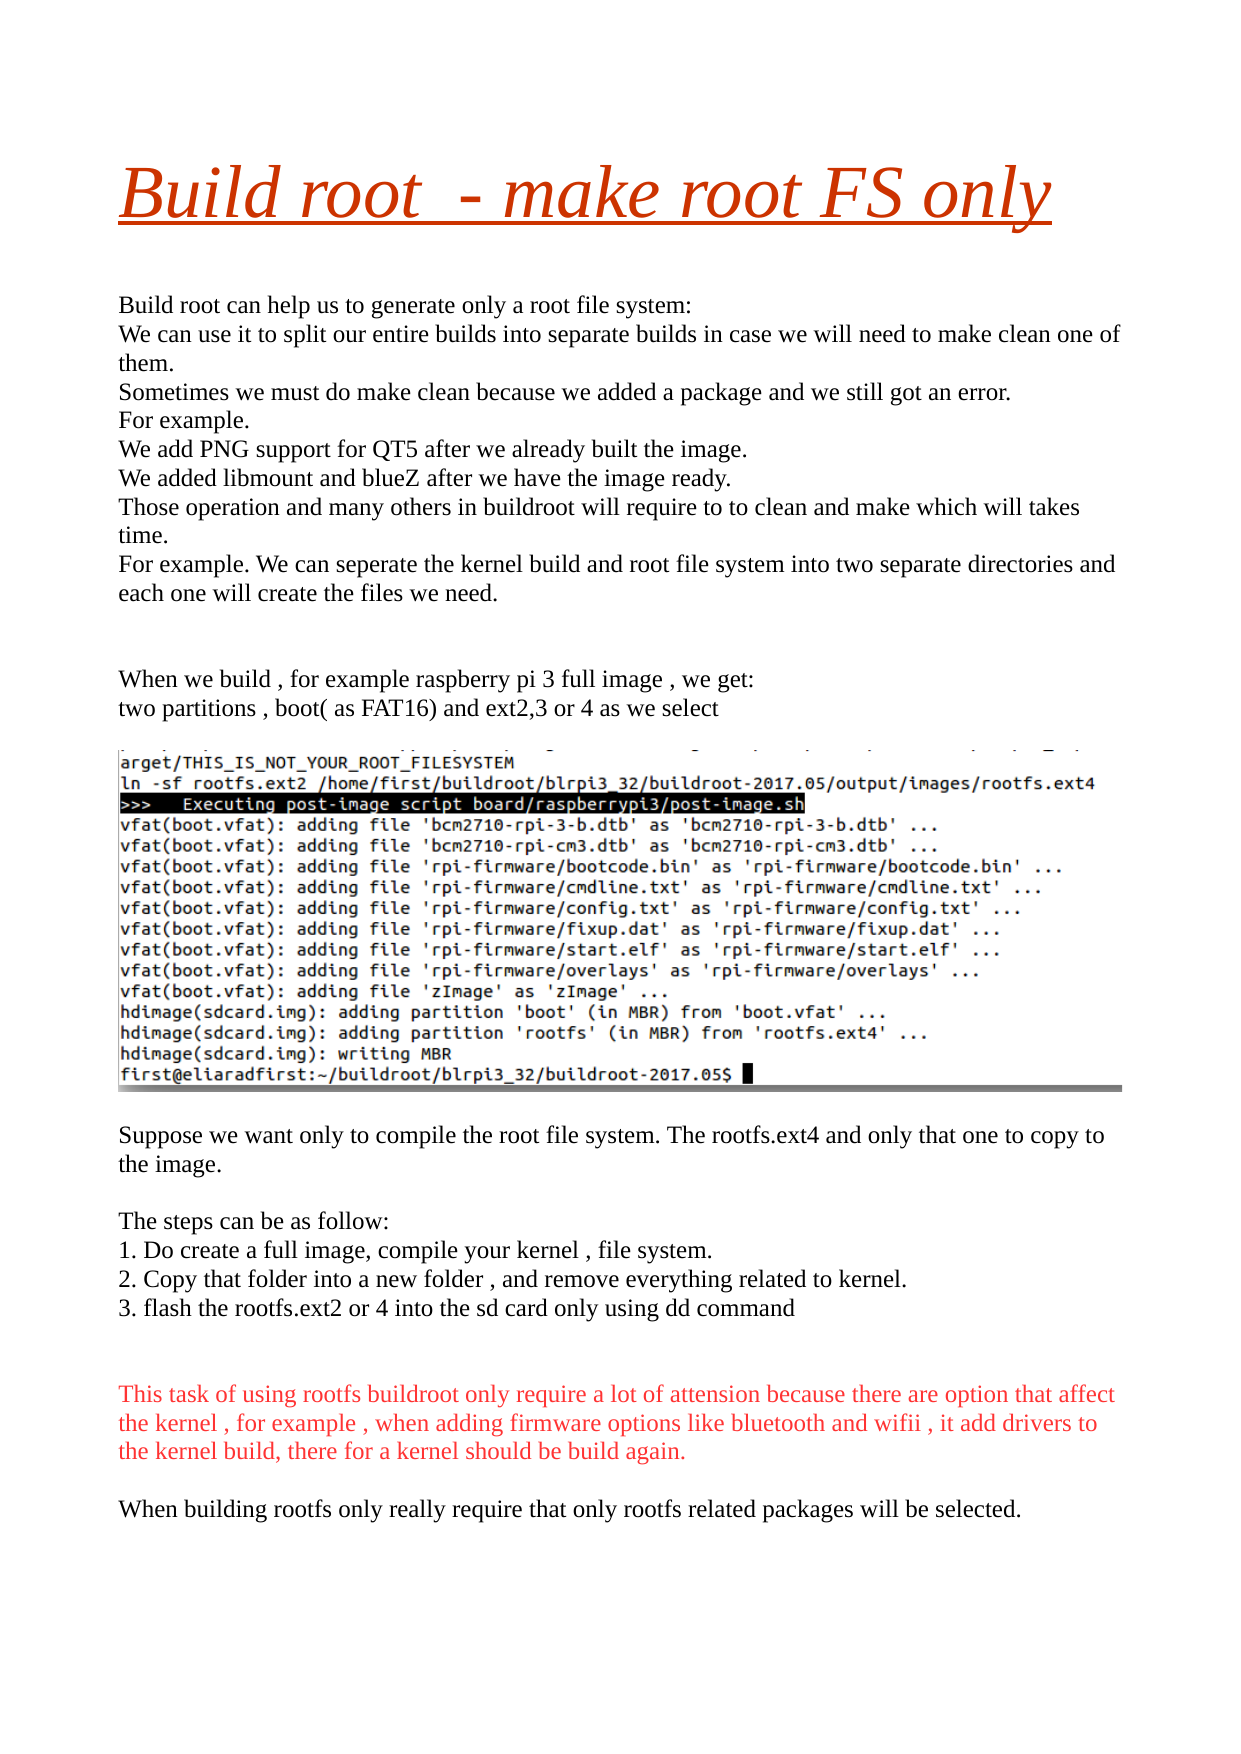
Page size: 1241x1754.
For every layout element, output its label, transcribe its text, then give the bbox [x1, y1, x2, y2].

text For example. We can seperate the kernel build and root file system into two separate directories and each one will create the files we need. [118, 549, 1122, 607]
text 3. flash the rootfs.ext2 or 4 into the sd card only using dd command [118, 1293, 1122, 1321]
picture [118, 750, 1123, 1092]
text We can use it to split our entire builds into separate builds in case we will need to make clean one of them. [118, 319, 1122, 377]
text Suppose we want only to compile the root file system. The rootfs.ext4 and only that one to copy to the image. [118, 1120, 1122, 1178]
text 1. Do create a full image, compile your kernel , file system. [118, 1235, 1122, 1264]
text We added libmount and blueZ after we have the image ready. [118, 463, 1122, 492]
text The steps can be as follow: [118, 1206, 1122, 1235]
text When we build , for example raspberry pi 3 full image , we get: [118, 664, 1122, 693]
text two partitions , boot( as FAT16) and ext2,3 or 4 as we select [118, 693, 1122, 722]
text Sometimes we must do make clean because we added a package and we still got an error. [118, 377, 1122, 406]
text Build root - make root FS only [118, 147, 1122, 233]
text Those operation and many others in buildroot will require to to clean and make which will takes time. [118, 492, 1122, 549]
text Build root can help us to generate only a root file system: [118, 291, 1122, 319]
text For example. [118, 406, 1122, 434]
text We add PNG support for QT5 after we already built the image. [118, 434, 1122, 463]
text When building rootfs only really require that only rootfs related packages will be selected. [118, 1494, 1122, 1523]
text This task of using rootfs buildroot only require a lot of attension because there are option that affect the kernel , for example , when adding firmware options like bluetooth and wifii , it add drivers to the kernel build, there for a kernel should be build again. [118, 1379, 1122, 1465]
text 2. Copy that folder into a new folder , and remove everything related to kernel. [118, 1264, 1122, 1293]
